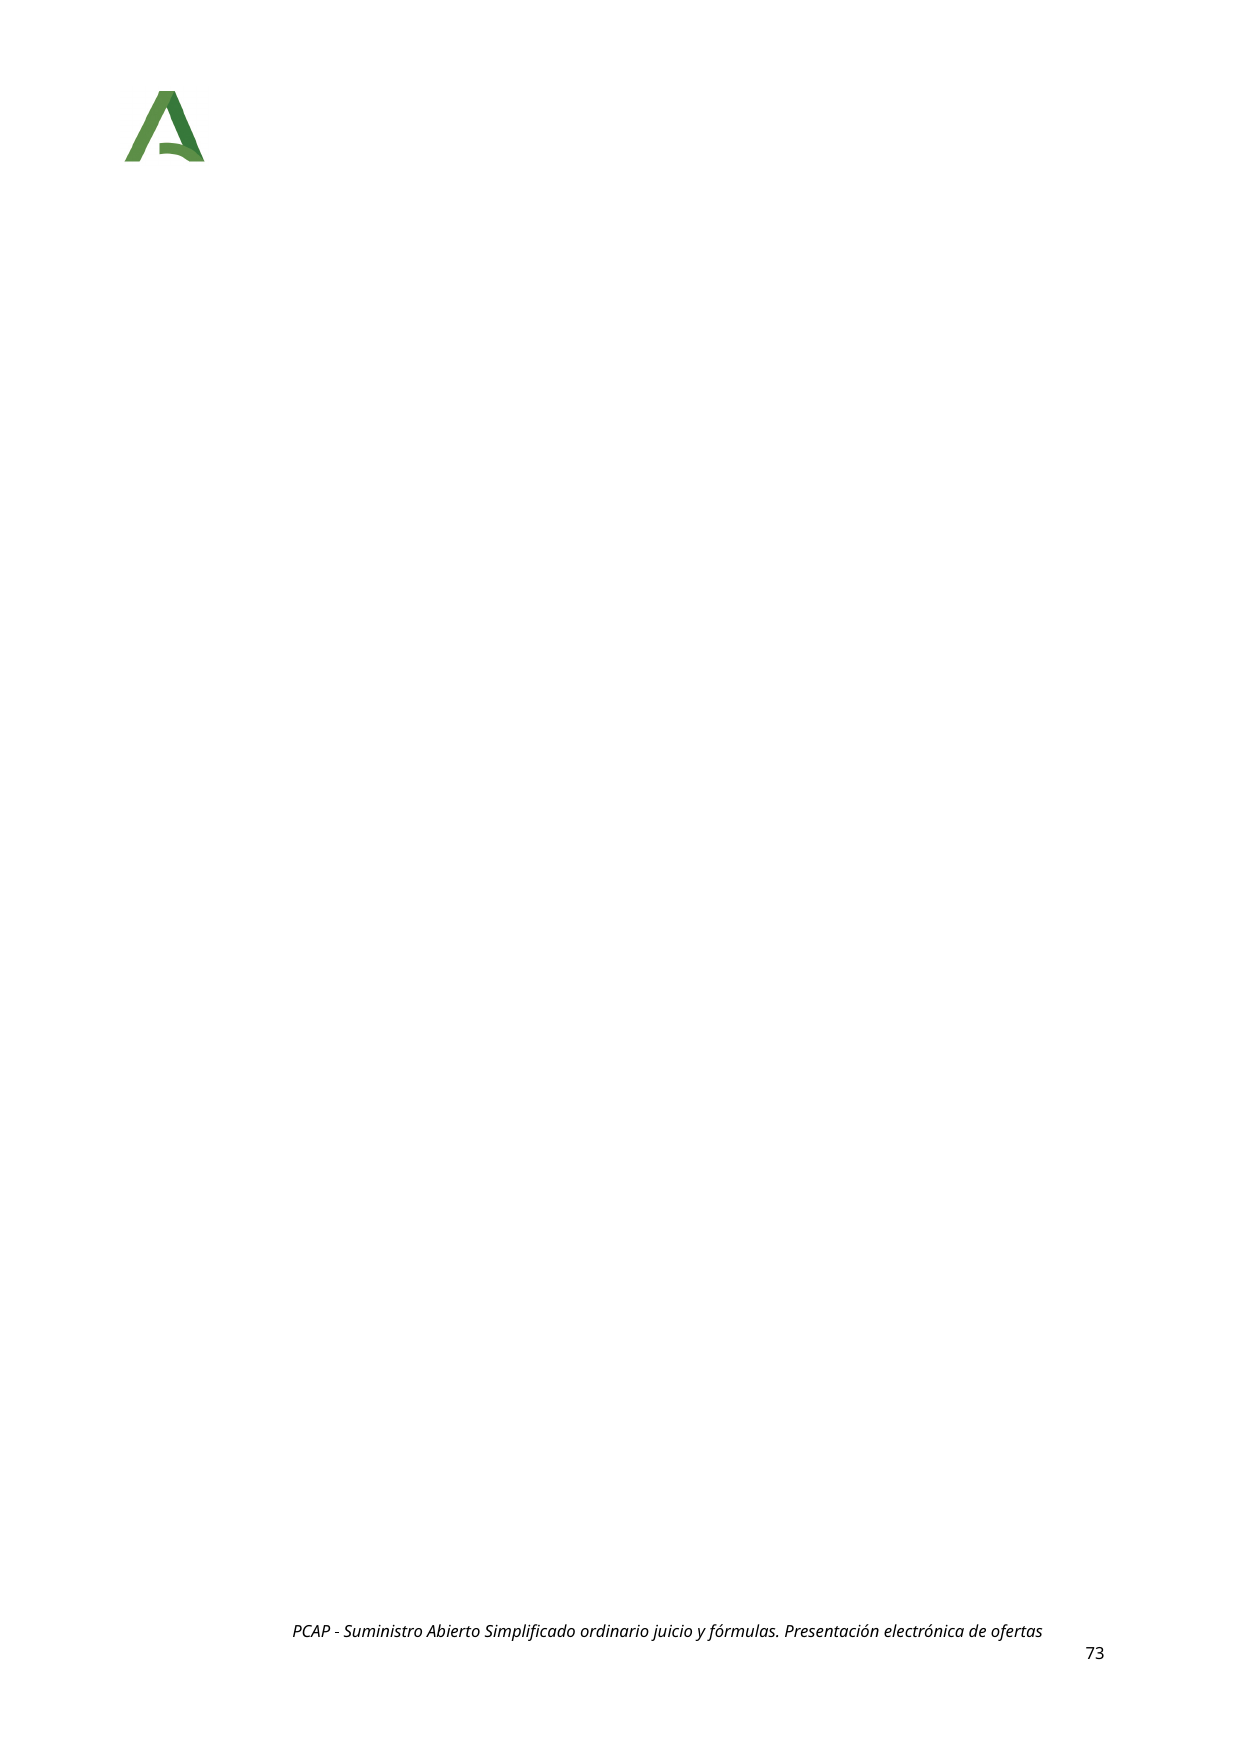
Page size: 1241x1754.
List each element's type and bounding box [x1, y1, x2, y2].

picture [120, 86, 209, 166]
